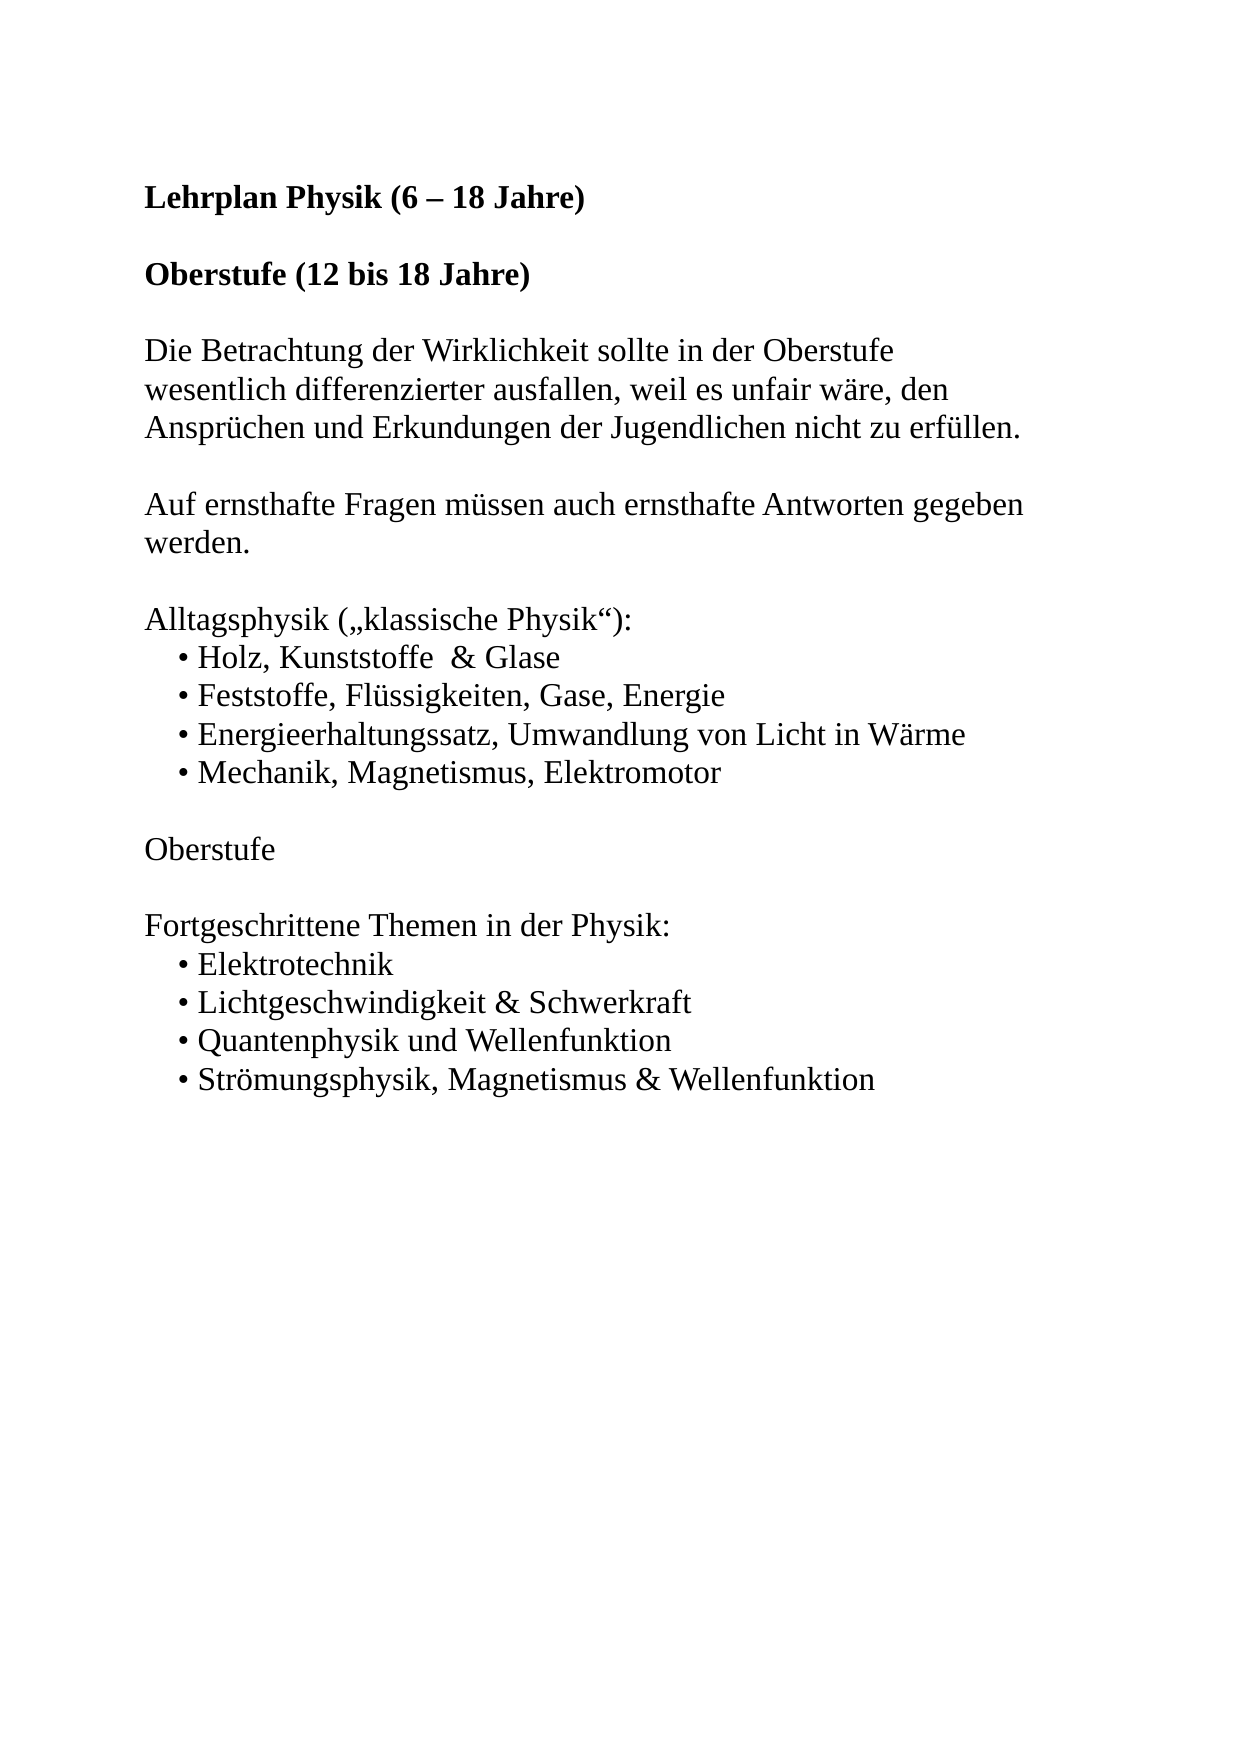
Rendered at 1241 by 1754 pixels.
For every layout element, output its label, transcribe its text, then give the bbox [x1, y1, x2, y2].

text • Strömungsphysik, Magnetismus & Wellenfunktion [144, 1059, 1044, 1097]
text Alltagsphysik („klassische Physik“): [144, 599, 1044, 637]
text • Lichtgeschwindigkeit & Schwerkraft [144, 982, 1044, 1021]
text • Elektrotechnik [144, 944, 1044, 982]
text • Feststoffe, Flüssigkeiten, Gase, Energie [144, 676, 1044, 714]
text Oberstufe [144, 829, 1044, 867]
text Oberstufe (12 bis 18 Jahre) [144, 254, 1044, 292]
text Die Betrachtung der Wirklichkeit sollte in der Oberstufe wesentlich differenzierter ausfallen, weil es unfair wäre, den Ansprüchen und Erkundungen der Jugendlichen nicht zu erfüllen. [144, 331, 1044, 446]
text • Mechanik, Magnetismus, Elektromotor [144, 752, 1044, 791]
text Auf ernsthafte Fragen müssen auch ernsthafte Antworten gegeben werden. [144, 484, 1044, 561]
text • Quantenphysik und Wellenfunktion [144, 1021, 1044, 1059]
text • Holz, Kunststoffe & Glase [144, 637, 1044, 676]
text Fortgeschrittene Themen in der Physik: [144, 906, 1044, 944]
text Lehrplan Physik (6 – 18 Jahre) [144, 177, 1044, 216]
text • Energieerhaltungssatz, Umwandlung von Licht in Wärme [144, 714, 1044, 752]
